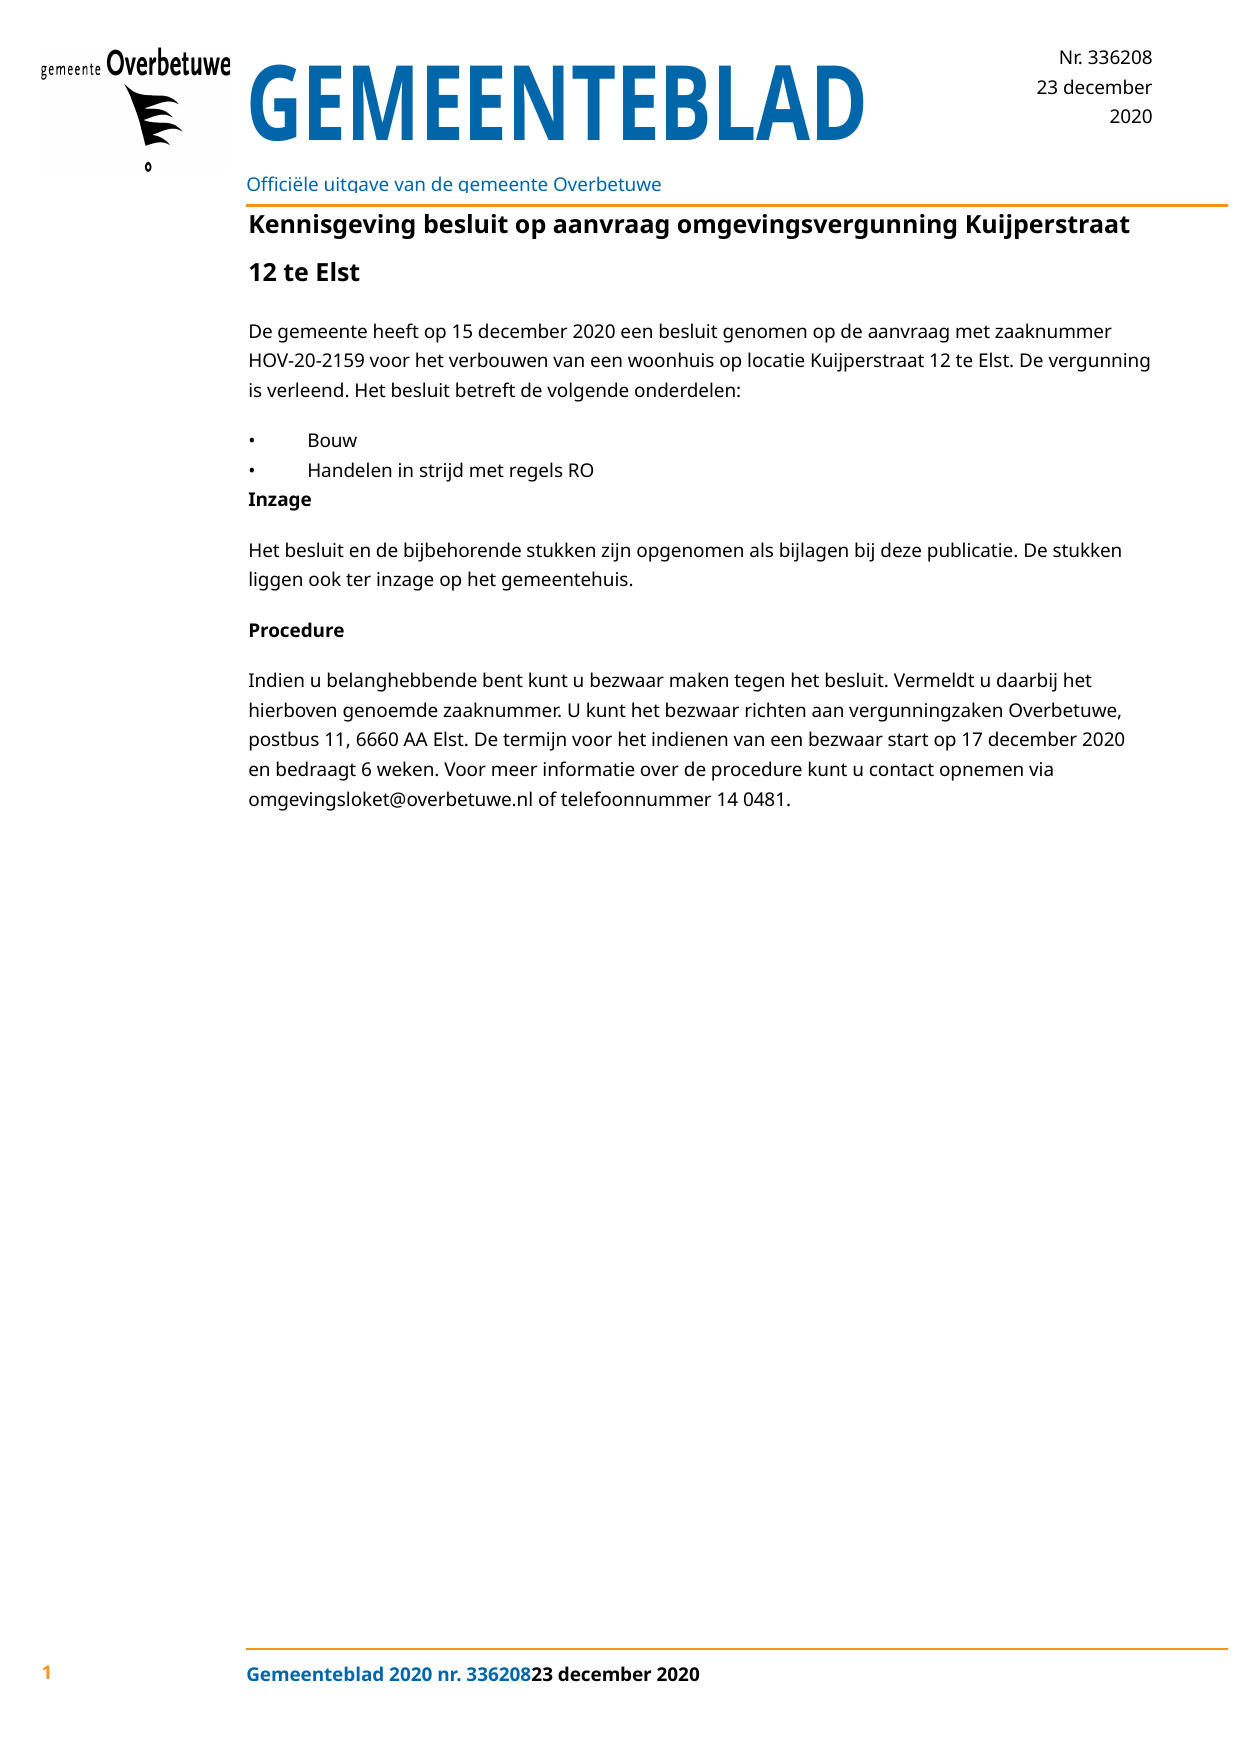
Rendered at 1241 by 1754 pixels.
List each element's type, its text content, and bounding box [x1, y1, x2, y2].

text Indien u belanghebbende bent kunt u bezwaar maken tegen het besluit. Vermeldt u daarbij het hierboven genoemde zaaknummer. U kunt het bezwaar richten aan vergunningzaken Overbetuwe, postbus 11, 6660 AA Elst. De termijn voor het indienen van een bezwaar start op 17 december 2020 en bedraagt 6 weken. Voor meer informatie over de procedure kunt u contact opnemen via omgevingsloket@overbetuwe.nl of telefoonnummer 14 0481. [248, 667, 1152, 812]
text De gemeente heeft op 15 december 2020 een besluit genomen op de aanvraag met zaaknummer HOV-20-2159 voor het verbouwen van een woonhuis op locatie Kuijperstraat 12 te Elst. De vergunning is verleend. Het besluit betreft de volgende onderdelen: [248, 318, 1152, 403]
text Inzage [248, 487, 1152, 512]
list Bouw [248, 427, 1152, 453]
text Het besluit en de bijbehorende stukken zijn opgenomen als bijlagen bij deze publicatie. De stukken liggen ook ter inzage op het gemeentehuis. [248, 537, 1152, 592]
list Handelen in strijd met regels RO [248, 457, 1152, 483]
text Procedure [248, 617, 1152, 643]
picture [41, 47, 231, 172]
text Kennisgeving besluit op aanvraag omgevingsvergunning Kuijperstraat 12 te Elst [248, 207, 1152, 288]
